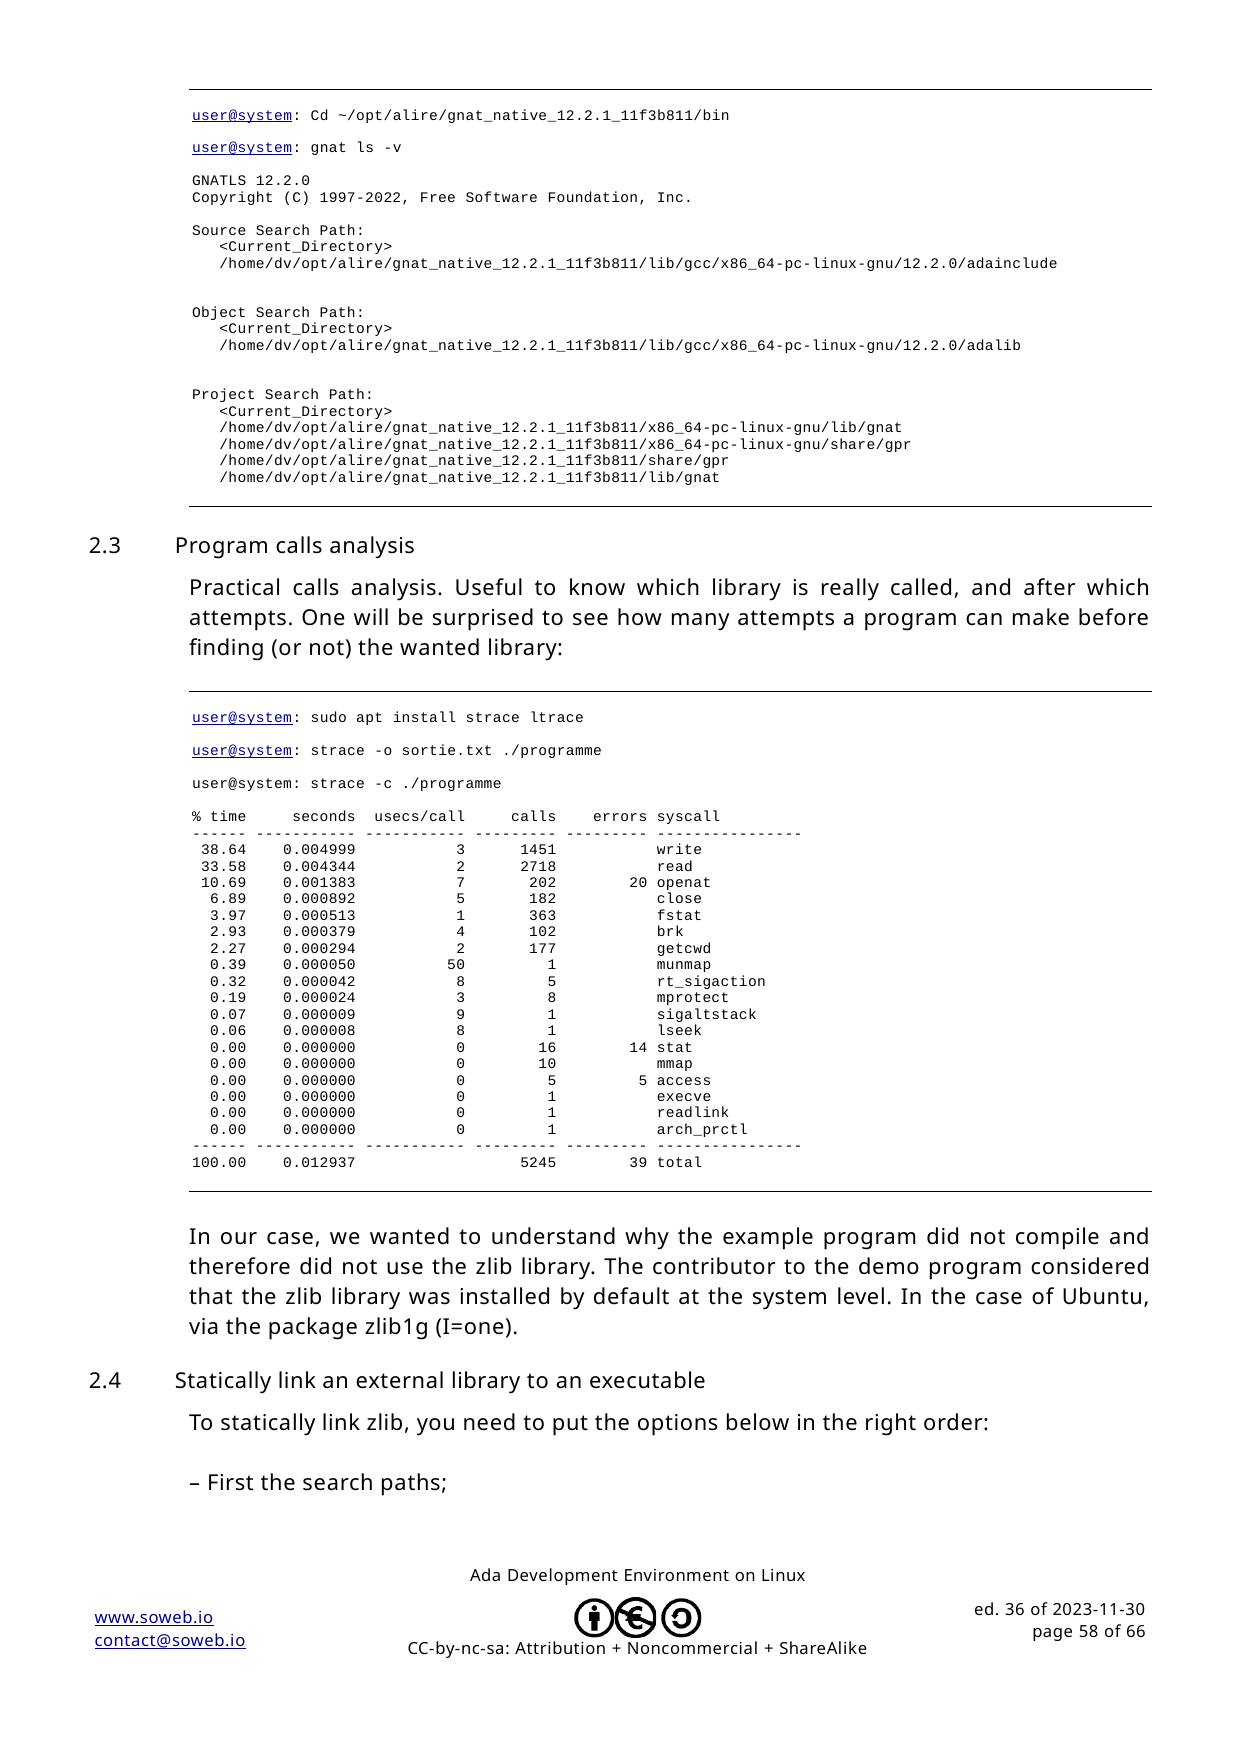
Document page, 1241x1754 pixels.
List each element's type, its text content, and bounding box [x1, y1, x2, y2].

text Practical calls analysis. Useful to know which library is really called, and after which attempts. One will be surprised to see how many attempts a program can make before finding (or not) the wanted library: [189, 571, 1152, 661]
list user@system: strace -c ./programme [189, 774, 1152, 793]
list 0.39 0.000050 50 1 munmap [189, 955, 1152, 971]
list 0.00 0.000000 0 1 arch_prctl [189, 1119, 1152, 1136]
list Source Search Path: [189, 220, 1152, 237]
list 3.97 0.000513 1 363 fstat [189, 905, 1152, 922]
list 0.07 0.000009 9 1 sigaltstack [189, 1004, 1152, 1021]
list 0.00 0.000000 0 1 readlink [189, 1103, 1152, 1119]
list % time seconds usecs/call calls errors syscall [189, 807, 1152, 823]
list /home/dv/opt/alire/gnat_native_12.2.1_11f3b811/lib/gcc/x86_64-pc-linux-gnu/12.2.0/adainclude [189, 253, 1152, 273]
list 33.58 0.004344 2 2718 read [189, 856, 1152, 872]
list ------ ----------- ----------- --------- --------- ---------------- [189, 823, 1152, 839]
list /home/dv/opt/alire/gnat_native_12.2.1_11f3b811/lib/gnat [189, 467, 1152, 506]
list 0.00 0.000000 0 1 execve [189, 1086, 1152, 1103]
list user@system: strace -o sortie.txt ./programme [189, 741, 1152, 760]
list /home/dv/opt/alire/gnat_native_12.2.1_11f3b811/x86_64-pc-linux-gnu/lib/gnat [189, 418, 1152, 434]
list Object Search Path: [189, 302, 1152, 319]
subtitle Statically link an external library to an executable [88, 1365, 1152, 1395]
picture [573, 1597, 657, 1638]
list 0.06 0.000008 8 1 lseek [189, 1021, 1152, 1037]
text – First the search paths; [189, 1467, 1152, 1497]
list 38.64 0.004999 3 1451 write [189, 839, 1152, 856]
list 0.00 0.000000 0 10 mmap [189, 1053, 1152, 1070]
list 2.27 0.000294 2 177 getcwd [189, 938, 1152, 955]
list 0.00 0.000000 0 16 14 stat [189, 1037, 1152, 1053]
list 2.93 0.000379 4 102 brk [189, 922, 1152, 938]
list 100.00 0.012937 5245 39 total [189, 1152, 1152, 1191]
list 0.00 0.000000 0 5 5 access [189, 1070, 1152, 1086]
list 0.32 0.000042 8 5 rt_sigaction [189, 971, 1152, 988]
list user@system: sudo apt install strace ltrace [189, 692, 1152, 727]
list user@system: Cd ~/opt/alire/gnat_native_12.2.1_11f3b811/bin user@system: gnat ls -v GNATLS 12.2.0 [189, 90, 1152, 187]
list /home/dv/opt/alire/gnat_native_12.2.1_11f3b811/lib/gcc/x86_64-pc-linux-gnu/12.2.0/adalib [189, 335, 1152, 355]
list /home/dv/opt/alire/gnat_native_12.2.1_11f3b811/x86_64-pc-linux-gnu/share/gpr [189, 434, 1152, 451]
list Project Search Path: [189, 385, 1152, 401]
list /home/dv/opt/alire/gnat_native_12.2.1_11f3b811/share/gpr [189, 451, 1152, 467]
list 10.69 0.001383 7 202 20 openat [189, 872, 1152, 889]
list Copyright (C) 1997-2022, Free Software Foundation, Inc. [189, 187, 1152, 207]
list 0.19 0.000024 3 8 mprotect [189, 988, 1152, 1004]
text In our case, we wanted to understand why the example program did not compile and therefore did not use the zlib library. The contributor to the demo program considered that the zlib library was installed by default at the system level. In the case of Ubuntu, via the package zlib1g (I=one). [189, 1221, 1152, 1341]
subtitle Program calls analysis [88, 530, 1152, 560]
list <Current_Directory> [189, 401, 1152, 418]
picture [660, 1597, 702, 1638]
list 6.89 0.000892 5 182 close [189, 889, 1152, 905]
list ------ ----------- ----------- --------- --------- ---------------- [189, 1136, 1152, 1152]
list <Current_Directory> [189, 237, 1152, 253]
text To statically link zlib, you need to put the options below in the right order: [189, 1407, 1152, 1437]
list <Current_Directory> [189, 319, 1152, 335]
